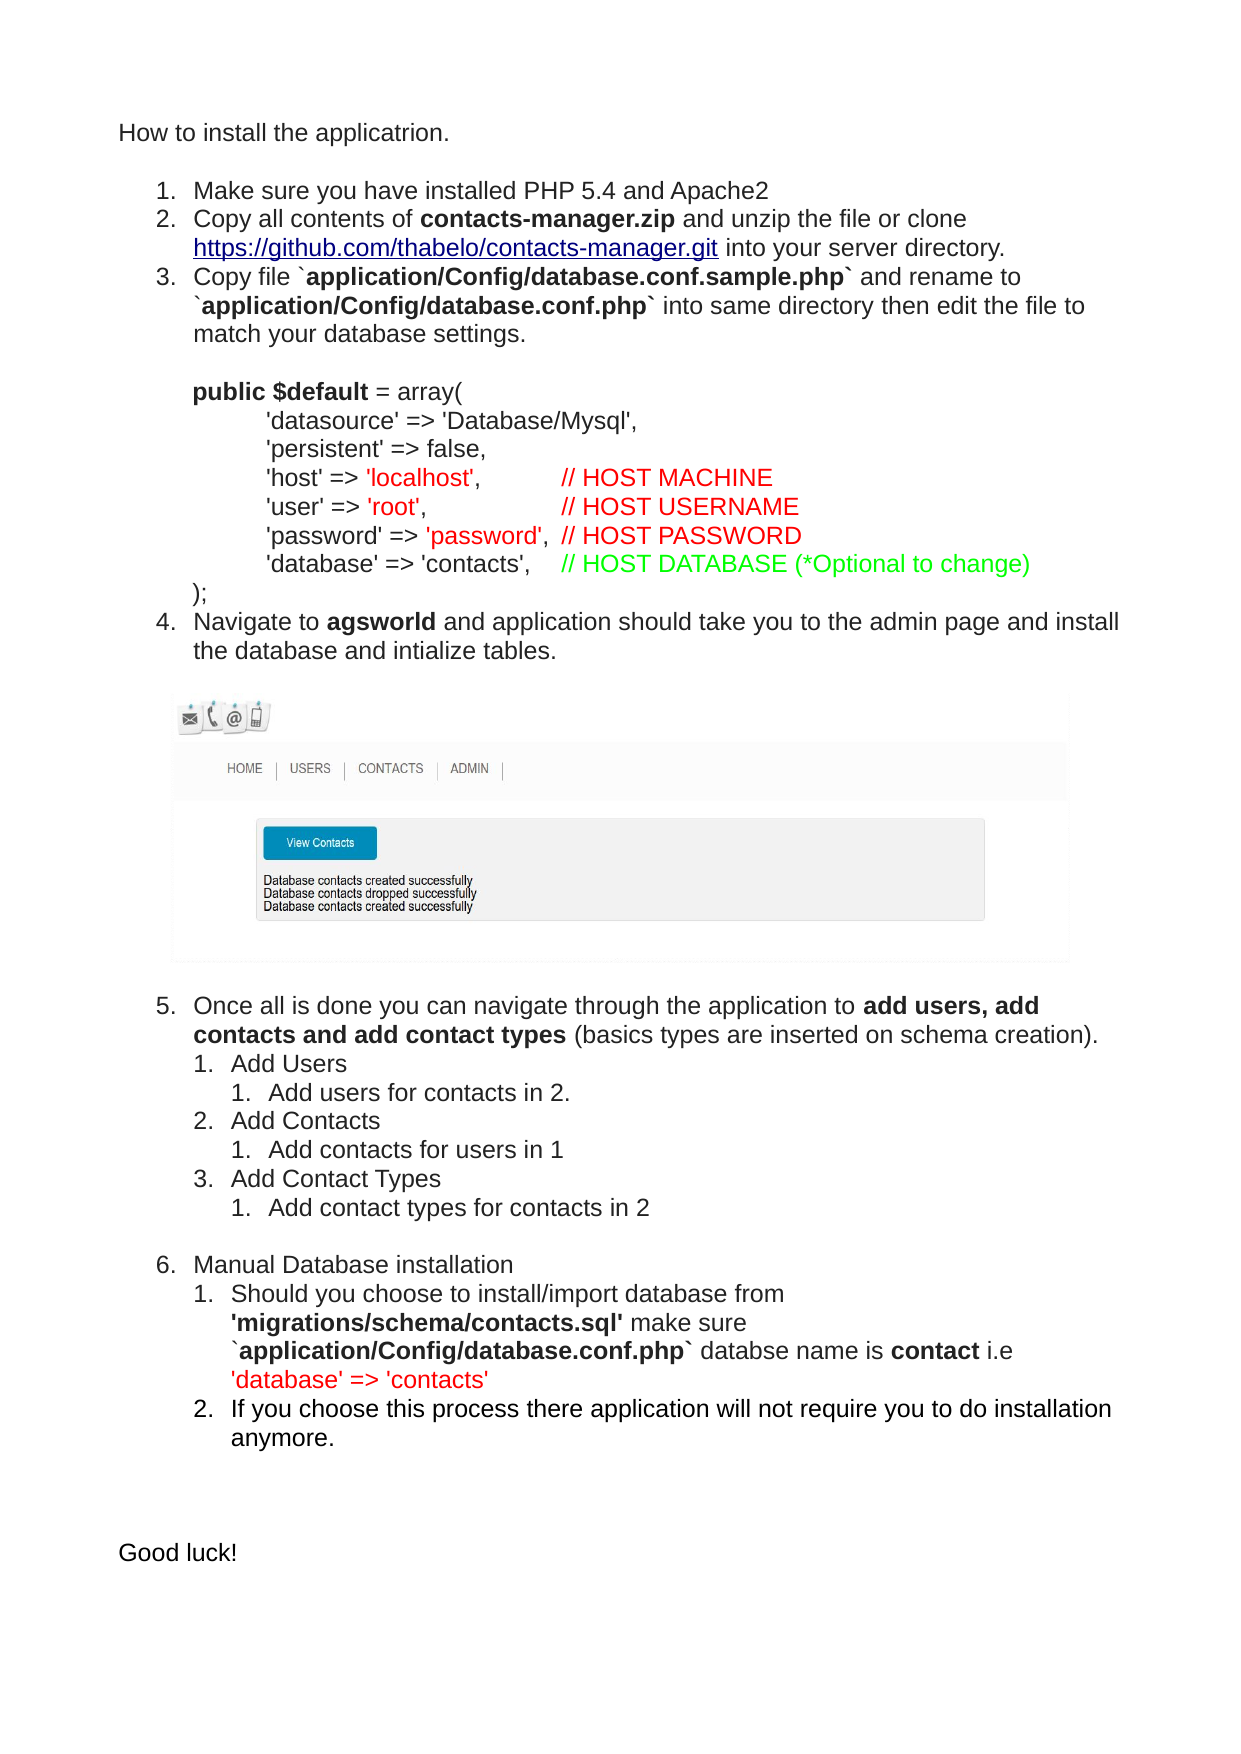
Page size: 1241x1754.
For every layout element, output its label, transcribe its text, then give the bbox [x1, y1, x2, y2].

list If you choose this process there application will not require you to do installation anymore. [193, 1394, 1122, 1451]
text 'user' => 'root', // HOST USERNAME [118, 492, 1122, 521]
list Add contact types for contacts in 2 [231, 1193, 1122, 1221]
list Copy file `application/Config/database.conf.sample.php` and rename to `application/Config/database.conf.php` into same directory then edit the file to match your database settings. [156, 262, 1122, 348]
text 'database' => 'contacts', // HOST DATABASE (*Optional to change) [118, 549, 1122, 578]
list Navigate to agsworld and application should take you to the admin page and install the database and intialize tables. [156, 607, 1122, 664]
text 'password' => 'password', // HOST PASSWORD [118, 521, 1122, 549]
list Once all is done you can navigate through the application to add users, add contacts and add contact types (basics types are inserted on schema creation). [156, 991, 1122, 1049]
list Add Contacts [193, 1106, 1122, 1135]
list Should you choose to install/import database from 'migrations/schema/contacts.sql' make sure `application/Config/database.conf.php` databse name is contact i.e 'database' => 'contacts' [193, 1279, 1122, 1394]
text 'datasource' => 'Database/Mysql', [118, 406, 1122, 434]
text 'host' => 'localhost', // HOST MACHINE [118, 463, 1122, 492]
list Add contacts for users in 1 [231, 1135, 1122, 1164]
list Add Contact Types [193, 1164, 1122, 1193]
text public $default = array( [118, 377, 1122, 406]
list Add Users [193, 1049, 1122, 1078]
picture [170, 693, 1070, 963]
text ); [118, 578, 1122, 607]
list Manual Database installation [156, 1250, 1122, 1279]
text Good luck! [118, 1538, 1122, 1566]
list Make sure you have installed PHP 5.4 and Apache2 [156, 176, 1122, 204]
text How to install the applicatrion. [118, 118, 1122, 147]
list Add users for contacts in 2. [231, 1078, 1122, 1106]
list Copy all contents of contacts-manager.zip and unzip the file or clone https://github.com/thabelo/contacts-manager.git into your server directory. [156, 204, 1122, 262]
text 'persistent' => false, [118, 434, 1122, 463]
